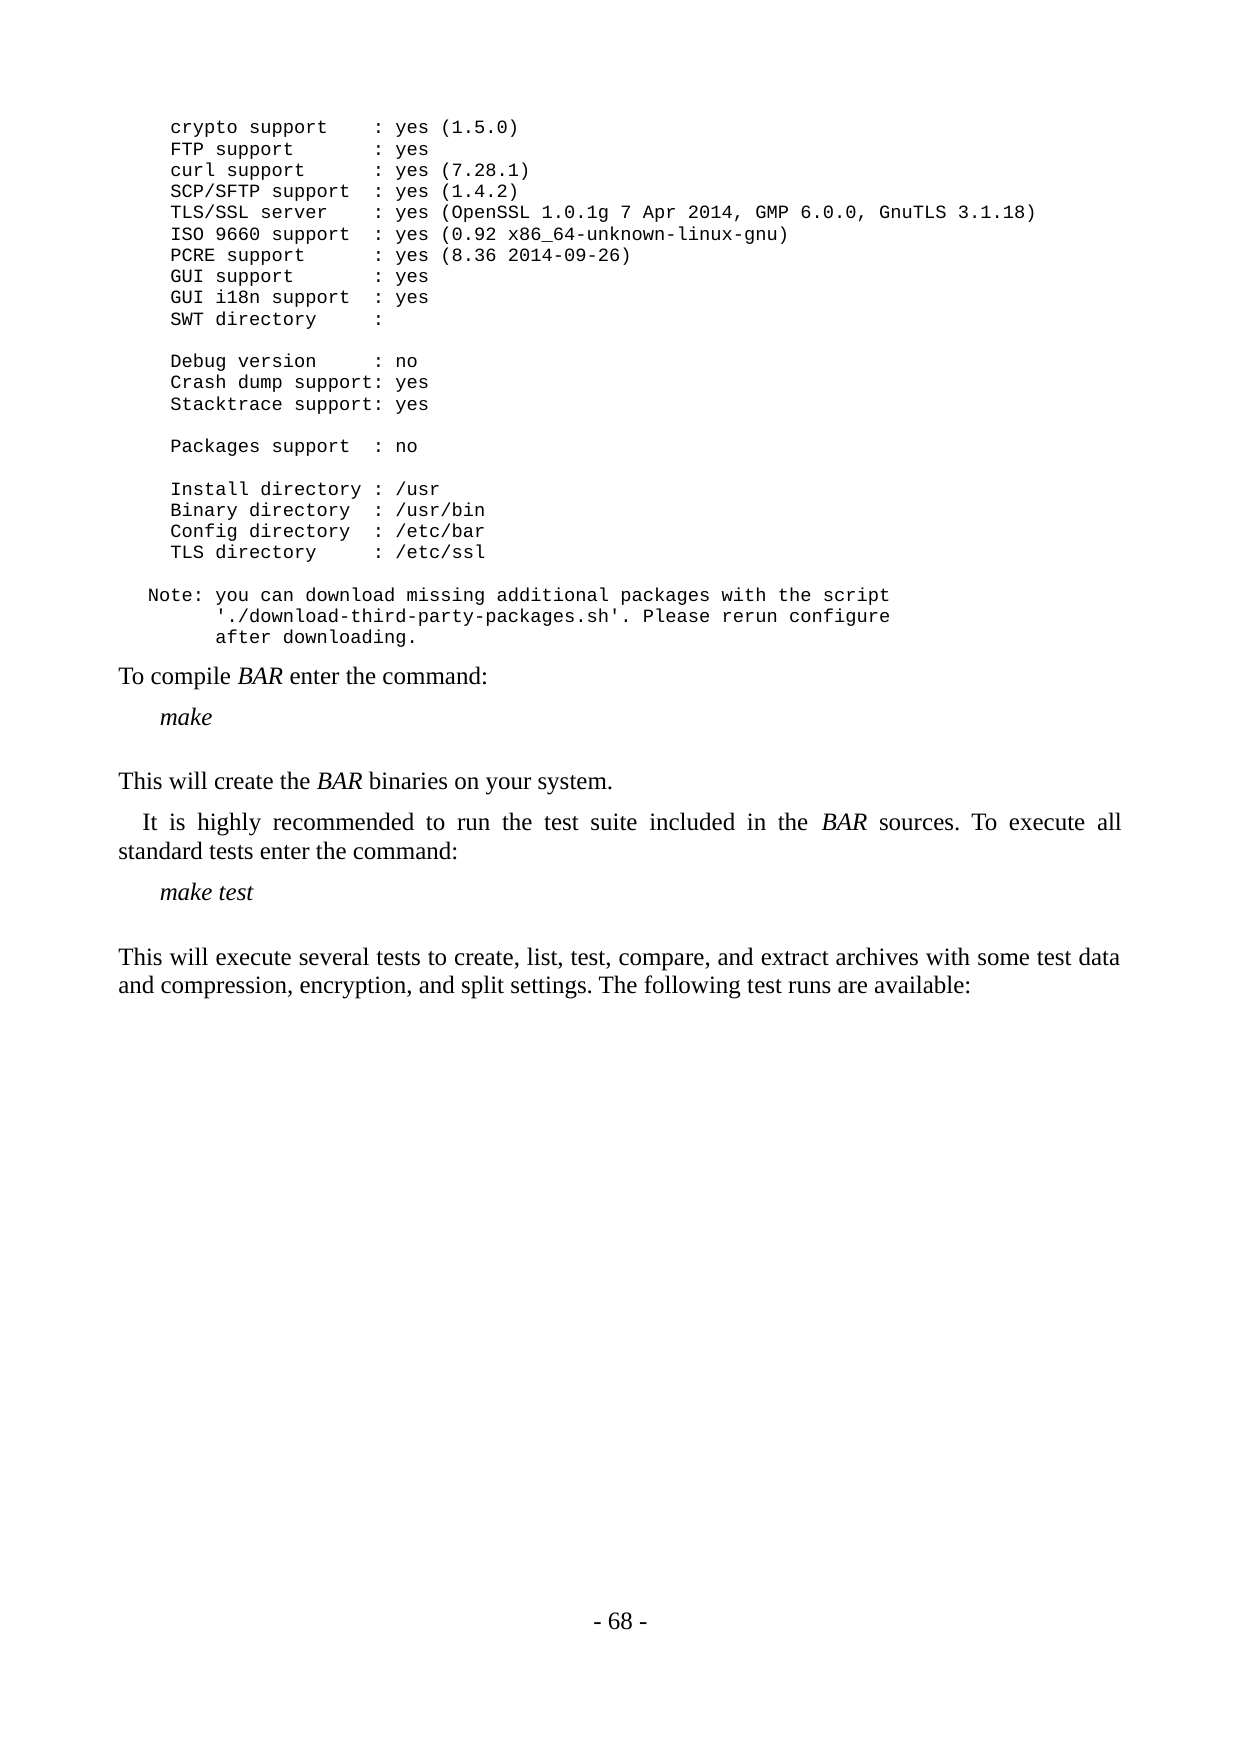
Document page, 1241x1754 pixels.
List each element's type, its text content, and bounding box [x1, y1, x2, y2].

text To compile BAR enter the command: [118, 661, 1122, 690]
text It is highly recommended to run the test suite included in the BAR sources. To execute all standard tests enter the command: [118, 807, 1122, 865]
text GUI support : yes [148, 267, 1122, 288]
text crypto support : yes (1.5.0) [148, 118, 1122, 139]
text PCRE support : yes (8.36 2014-09-26) [148, 246, 1122, 267]
text Debug version : no [148, 352, 1122, 373]
text './download-third-party-packages.sh'. Please rerun configure [148, 607, 1122, 628]
text FTP support : yes [148, 139, 1122, 161]
text TLS/SSL server : yes (OpenSSL 1.0.1g 7 Apr 2014, GMP 6.0.0, GnuTLS 3.1.18) [148, 203, 1122, 224]
text Crash dump support: yes [148, 373, 1122, 394]
text Stacktrace support: yes [148, 394, 1122, 416]
text Note: you can download missing additional packages with the script [148, 586, 1122, 607]
text Install directory : /usr [148, 479, 1122, 501]
text TLS directory : /etc/ssl [148, 543, 1122, 564]
text SWT directory : [148, 309, 1122, 331]
text ISO 9660 support : yes (0.92 x86_64-unknown-linux-gnu) [148, 224, 1122, 246]
text SCP/SFTP support : yes (1.4.2) [148, 182, 1122, 203]
text Binary directory : /usr/bin [148, 501, 1122, 522]
text make [159, 702, 1122, 731]
text after downloading. [148, 628, 1122, 649]
text Packages support : no [148, 437, 1122, 458]
text make test [159, 877, 1122, 906]
text This will create the BAR binaries on your system. [118, 766, 1122, 795]
text GUI i18n support : yes [148, 288, 1122, 309]
text Config directory : /etc/bar [148, 522, 1122, 543]
text curl support : yes (7.28.1) [148, 161, 1122, 182]
text This will execute several tests to create, list, test, compare, and extract archives with some test data and compression, encryption, and split settings. The following test runs are available: [118, 942, 1122, 999]
